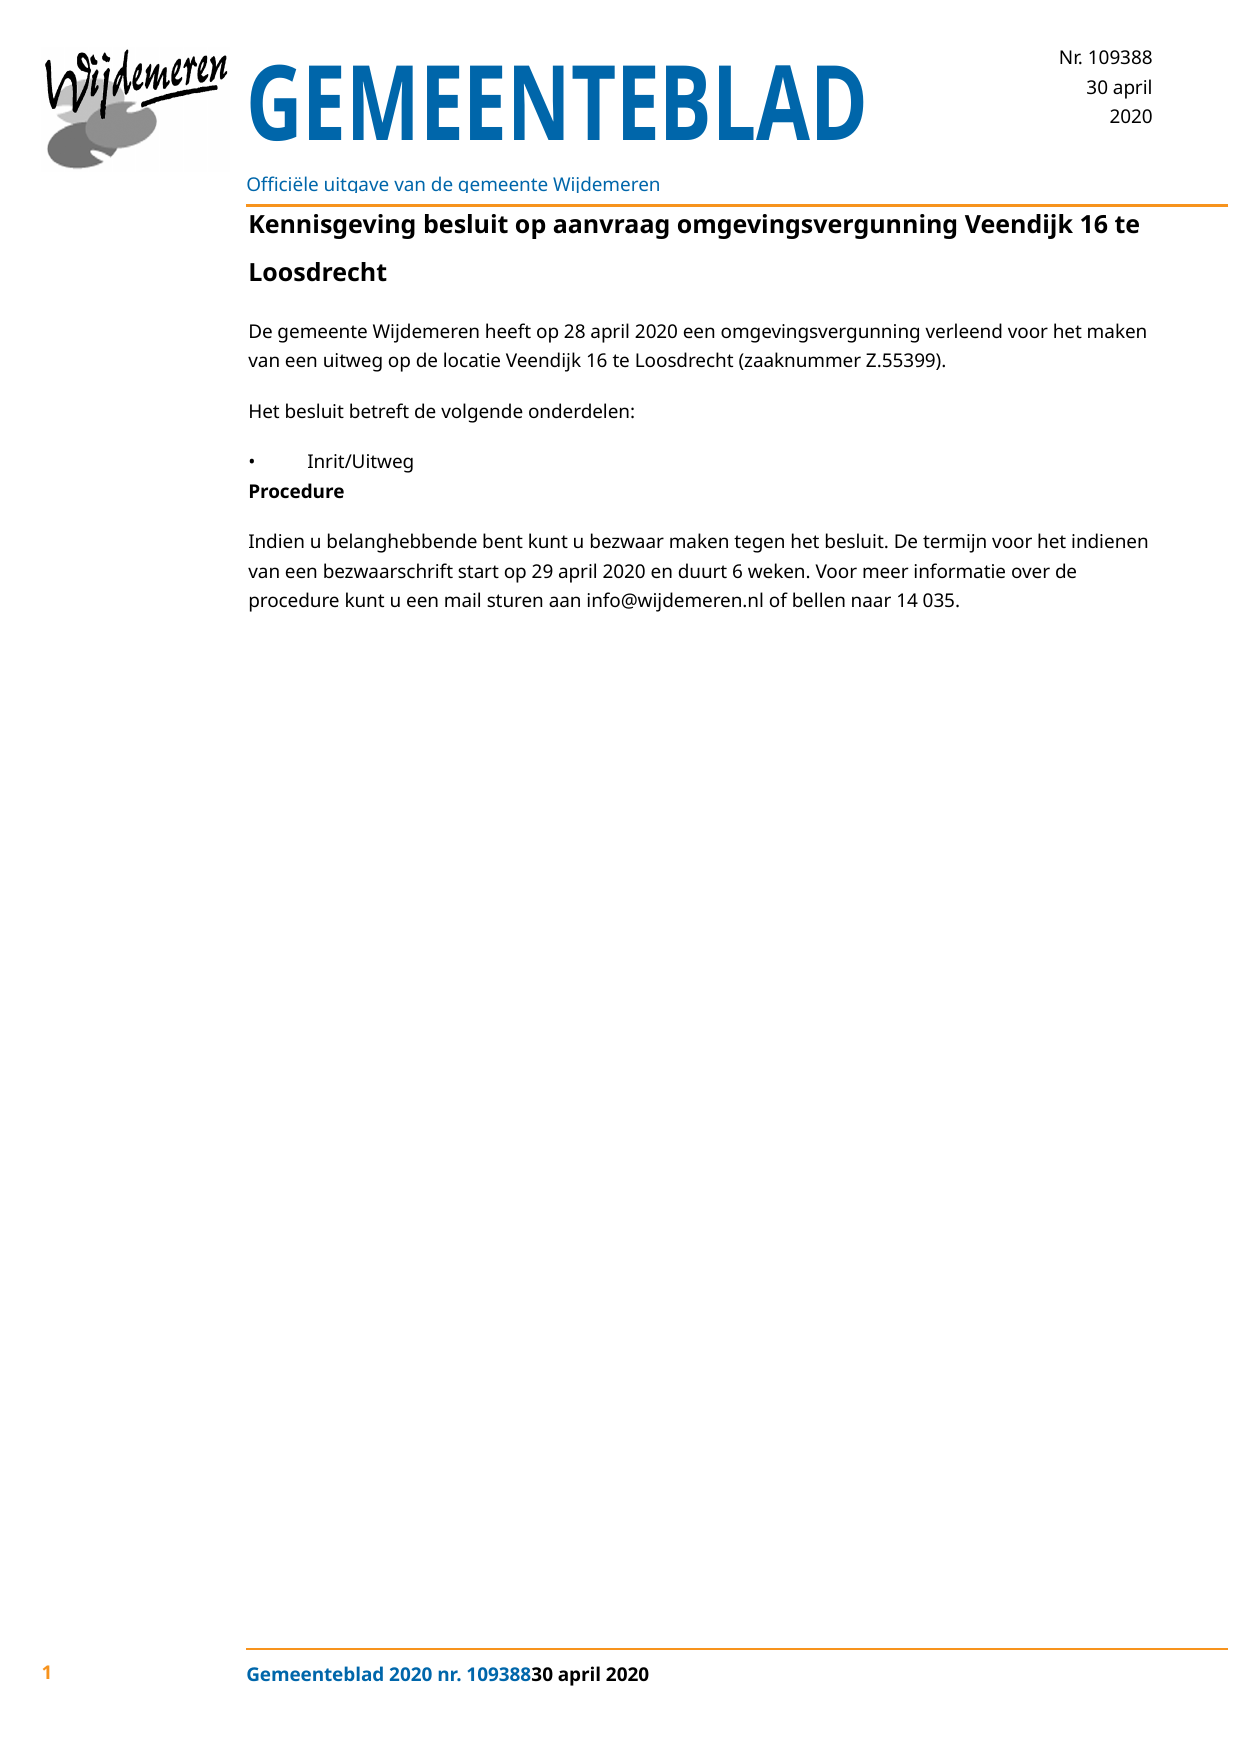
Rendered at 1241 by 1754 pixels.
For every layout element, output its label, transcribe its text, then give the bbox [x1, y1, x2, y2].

text Kennisgeving besluit op aanvraag omgevingsvergunning Veendijk 16 te Loosdrecht [248, 207, 1152, 288]
text Procedure [248, 478, 1152, 504]
picture [41, 47, 231, 172]
text Indien u belanghebbende bent kunt u bezwaar maken tegen het besluit. De termijn voor het indienen van een bezwaarschrift start op 29 april 2020 en duurt 6 weken. Voor meer informatie over de procedure kunt u een mail sturen aan info@wijdemeren.nl of bellen naar 14 035. [248, 528, 1152, 613]
list Inrit/Uitweg [248, 448, 1152, 474]
text Het besluit betreft de volgende onderdelen: [248, 398, 1152, 424]
text De gemeente Wijdemeren heeft op 28 april 2020 een omgevingsvergunning verleend voor het maken van een uitweg op de locatie Veendijk 16 te Loosdrecht (zaaknummer Z.55399). [248, 318, 1152, 373]
